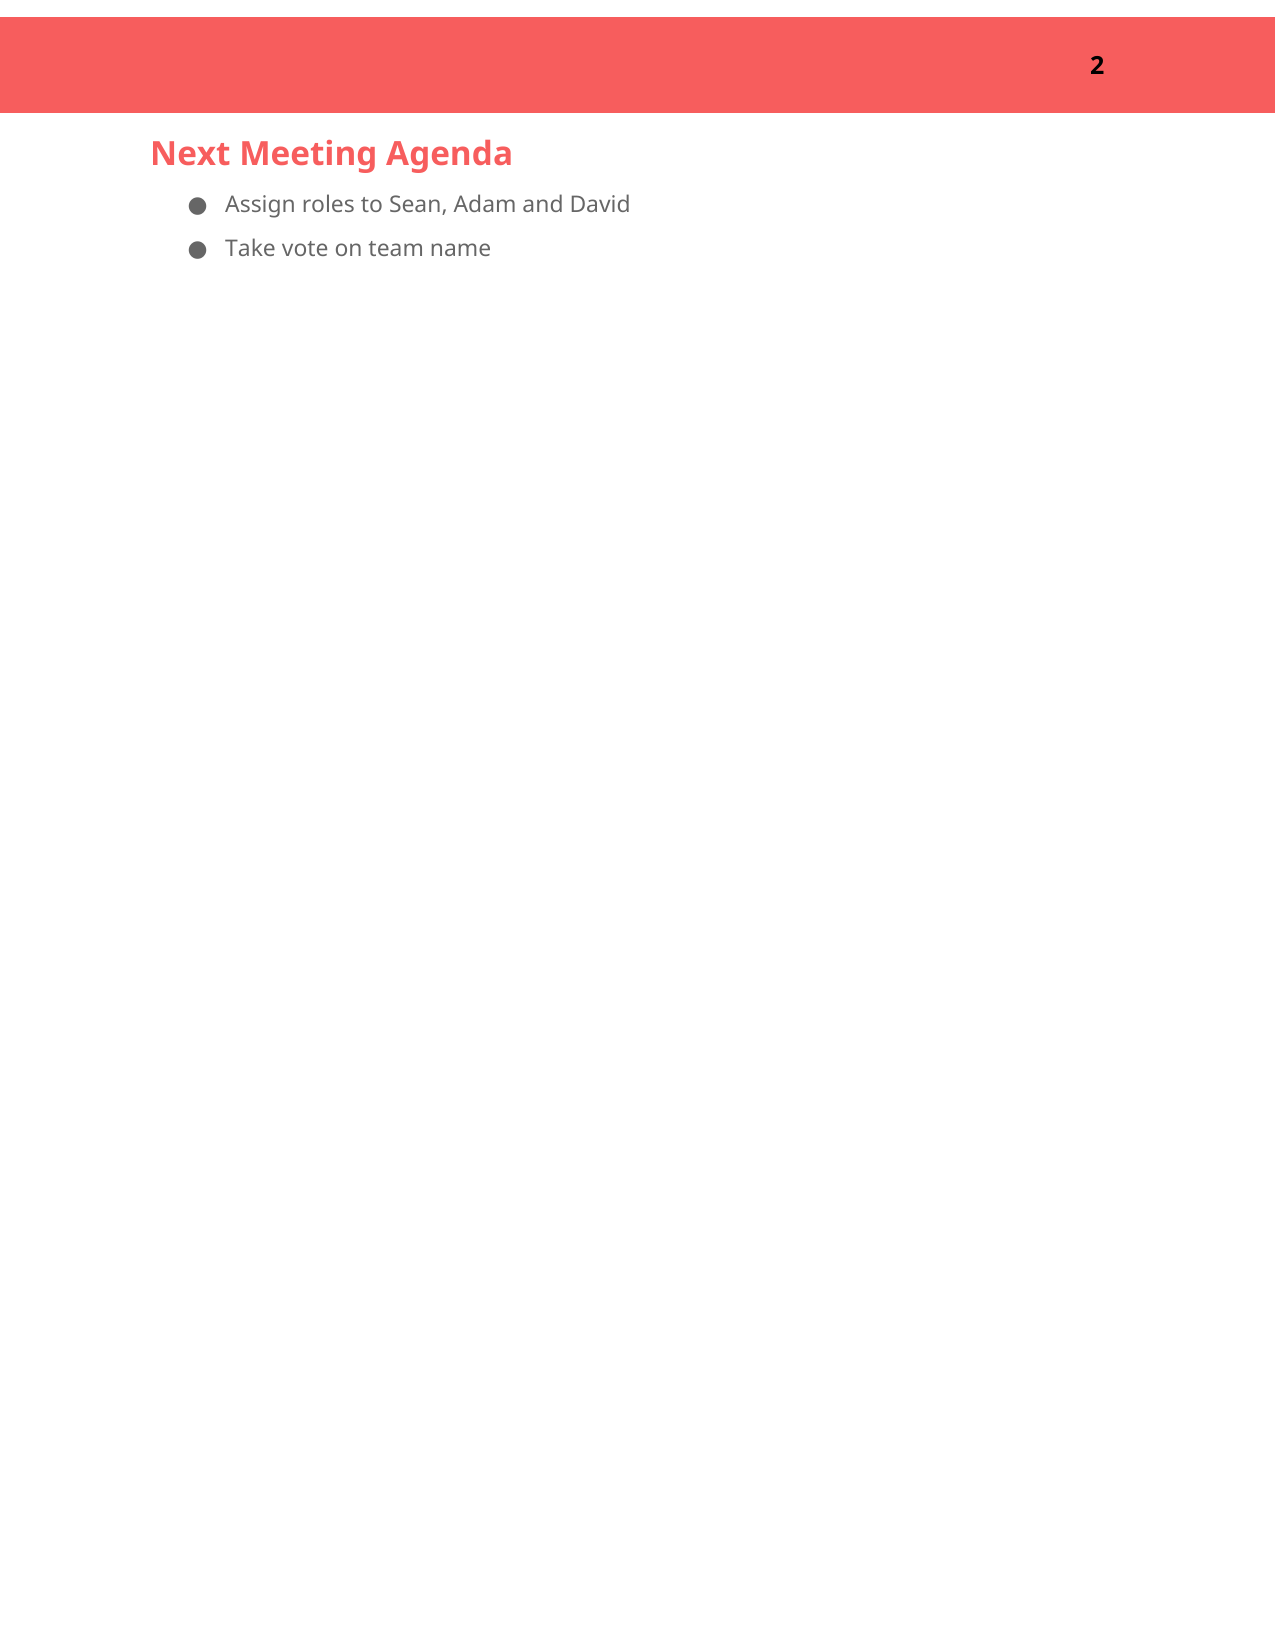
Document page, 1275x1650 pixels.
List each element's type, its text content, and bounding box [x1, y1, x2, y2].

subtitle Next Meeting Agenda [150, 130, 1128, 175]
list Assign roles to Sean, Adam and David [187, 188, 1125, 219]
list Take vote on team name [187, 232, 1125, 263]
